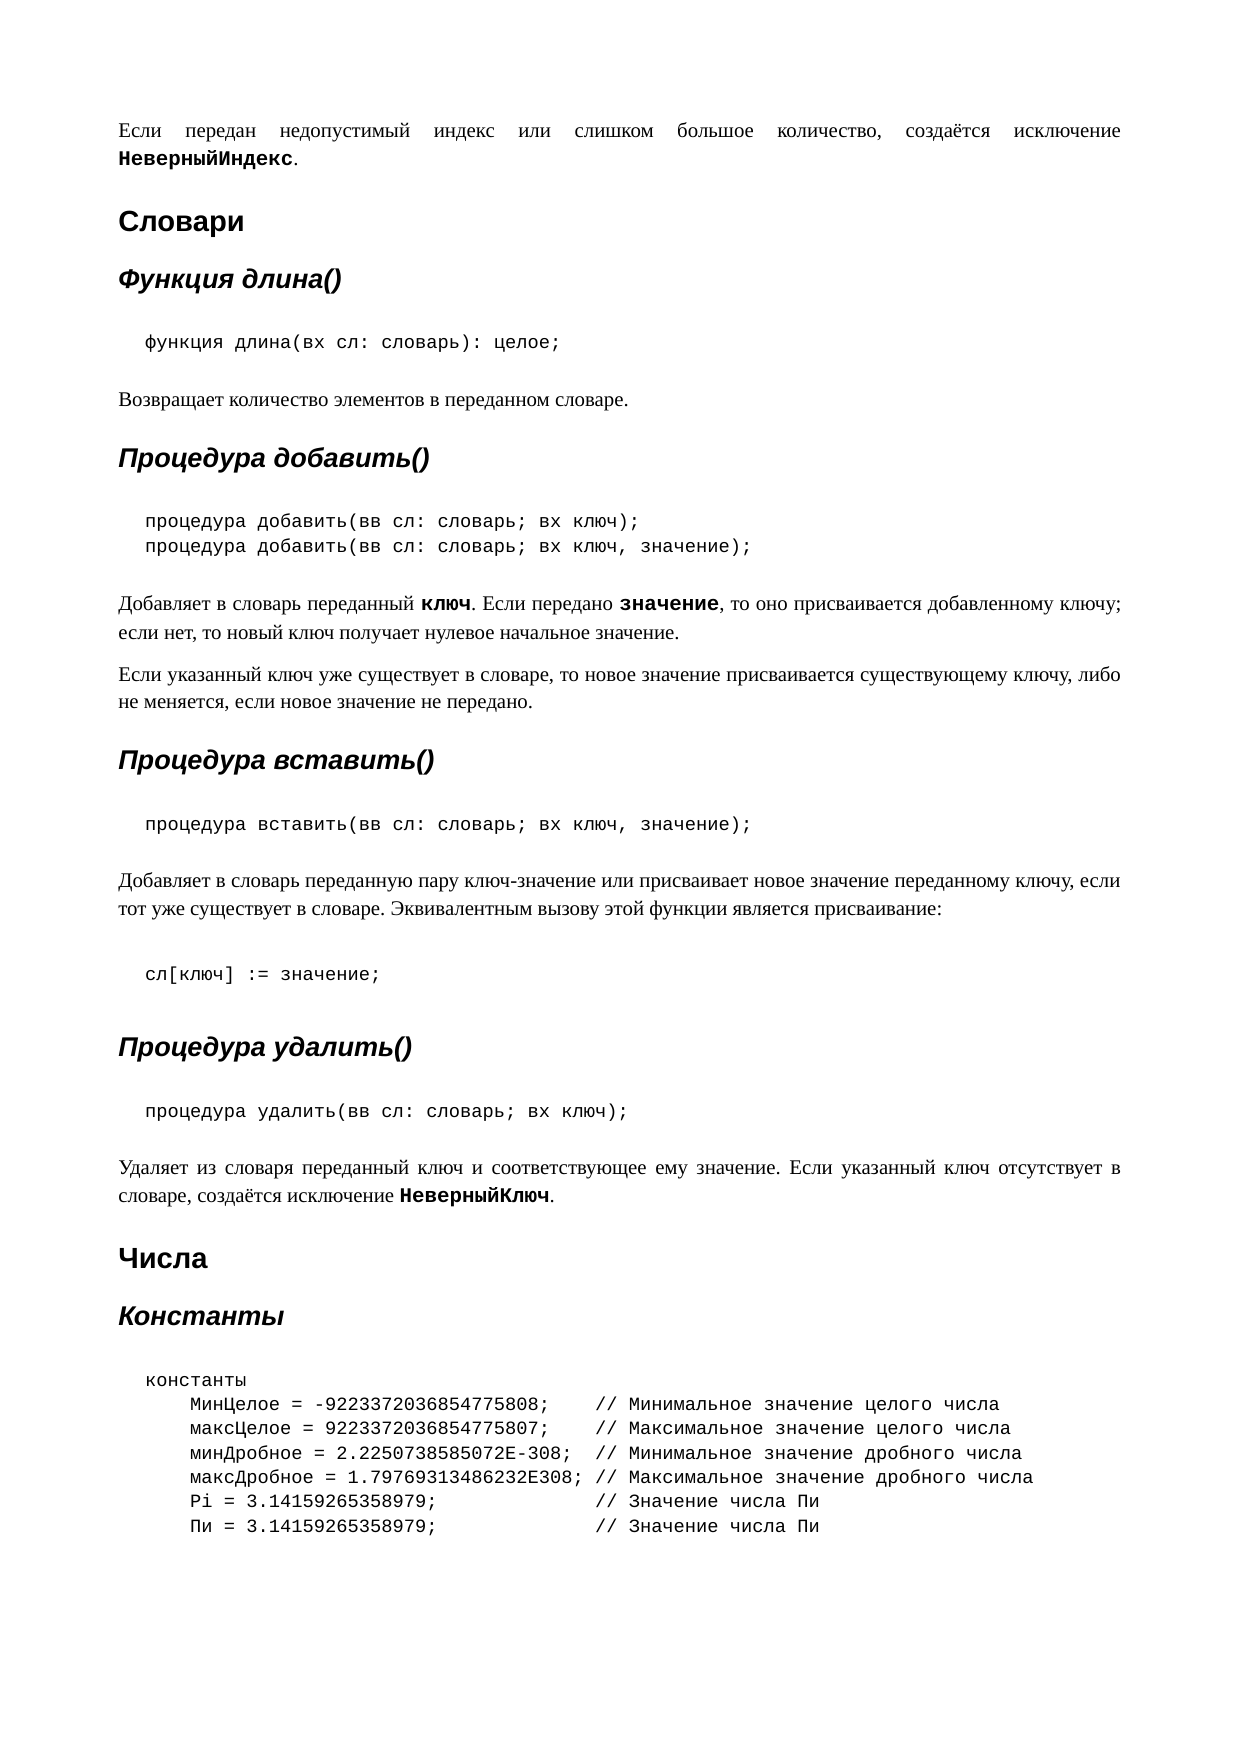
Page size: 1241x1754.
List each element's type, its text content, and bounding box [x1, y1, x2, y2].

subtitle Числа [118, 1242, 1122, 1275]
subtitle Словари [118, 204, 1122, 238]
subtitle Функция длина() [118, 263, 1122, 294]
subtitle Константы [118, 1300, 1122, 1331]
text процедура добавить(вв сл: словарь; вх ключ, значение); [136, 528, 1104, 567]
text функция длина(вх сл: словарь): целое; [136, 324, 1104, 363]
text процедура добавить(вв сл: словарь; вх ключ); [136, 503, 1104, 528]
text Возвращает количество элементов в переданном словаре. [118, 387, 1122, 411]
text Если указанный ключ уже существует в словаре, то новое значение присваивается существующему ключу, либо не меняется, если новое значение не передано. [118, 662, 1122, 713]
text Удаляет из словаря переданный ключ и соответствующее ему значение. Если указанный ключ отсутствует в словаре, создаётся исключение НеверныйКлюч. [118, 1155, 1122, 1208]
text Добавляет в словарь переданный ключ. Если передано значение, то оно присваивается добавленному ключу; если нет, то новый ключ получает нулевое начальное значение. [118, 590, 1122, 644]
text константы МинЦелое = -9223372036854775808; // Минимальное значение целого числа максЦелое = 9223372036854775807; // Максимальное значение целого числа минДробное = 2.2250738585072E-308; // Минимальное значение дробного числа максДробное = 1.79769313486232E308; // Максимальное значение дробного числа Pi = 3.14159265358979; // Значение числа Пи [136, 1362, 1104, 1508]
text сл[ключ] := значение; [136, 956, 1104, 995]
subtitle Процедура удалить() [118, 1031, 1122, 1062]
subtitle Процедура добавить() [118, 442, 1122, 473]
text Если передан недопустимый индекс или слишком большое количество, создаётся исключение НеверныйИндекс. [118, 118, 1122, 171]
text процедура удалить(вв сл: словарь; вх ключ); [136, 1092, 1104, 1131]
text Пи = 3.14159265358979; // Значение числа Пи [136, 1508, 1104, 1547]
subtitle Процедура вставить() [118, 744, 1122, 775]
text процедура вставить(вв сл: словарь; вх ключ, значение); [136, 806, 1104, 844]
text Добавляет в словарь переданную пару ключ-значение или присваивает новое значение переданному ключу, если тот уже существует в словаре. Эквивалентным вызову этой функции является присваивание: [118, 868, 1122, 920]
